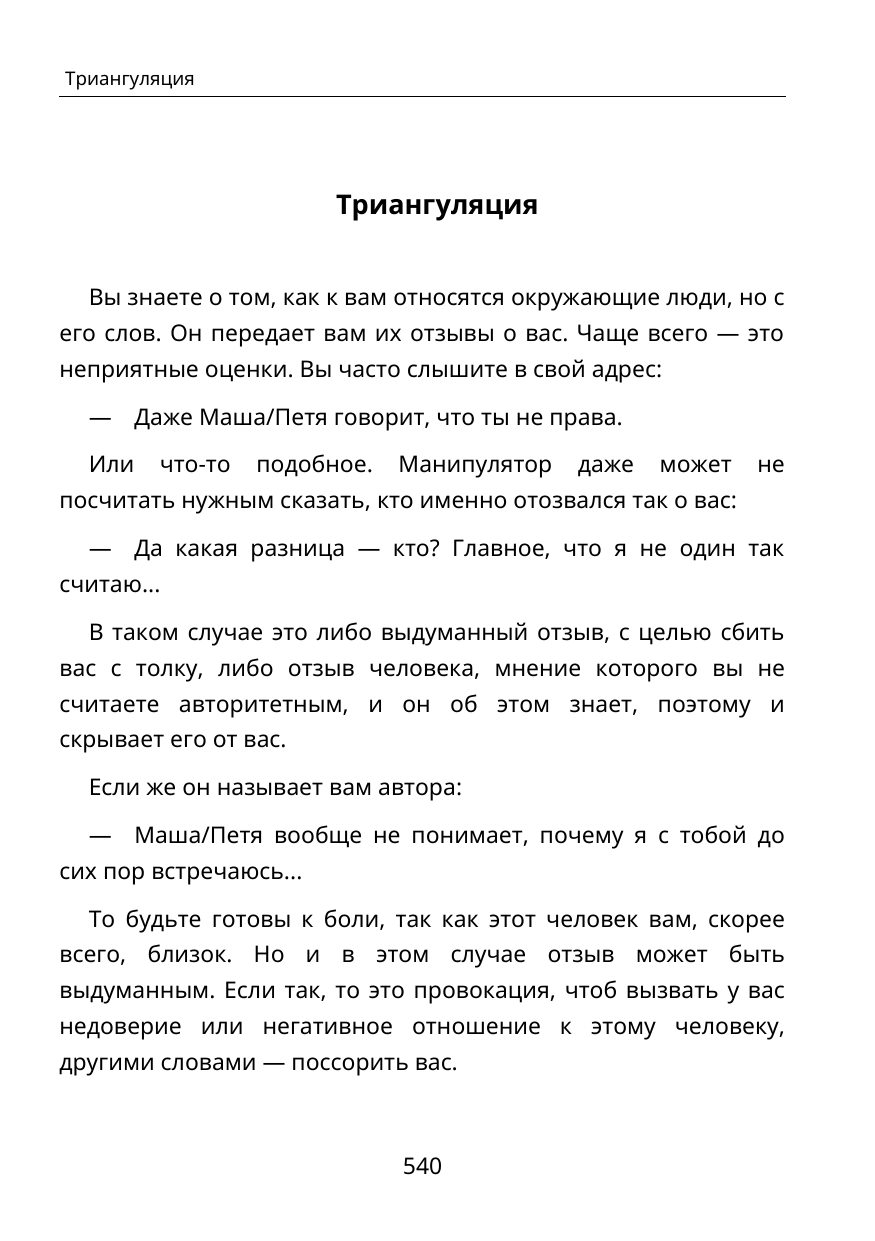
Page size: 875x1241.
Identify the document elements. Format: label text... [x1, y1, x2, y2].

list Маша/Петя вообще не понимает, почему я с тобой до сих пор встречаюсь... [59, 819, 786, 886]
text Или что-то подобное. Манипулятор даже может не посчитать нужным сказать, кто именно отозвался так о вас: [59, 448, 786, 516]
text То будьте готовы к боли, так как этот человек вам, скорее всего, близок. Но и в этом случае отзыв может быть выдуманным. Если так, то это провокация, чтоб вызвать у вас недоверие или негативное отношение к этому человеку, другими словами — поссорить вас. [59, 902, 786, 1077]
subtitle Триангуляция [59, 185, 786, 222]
text Если же он называет вам автора: [59, 771, 786, 802]
text В таком случае это либо выдуманный отзыв, с целью сбить вас с толку, либо отзыв человека, мнение которого вы не считаете авторитетным, и он об этом знает, поэтому и скрывает его от вас. [59, 616, 786, 755]
text Вы знаете о том, как к вам относятся окружающие люди, но с его слов. Он передает вам их отзывы о вас. Чаще всего — это неприятные оценки. Вы часто слышите в свой адрес: [59, 281, 786, 384]
list Да какая разница — кто? Главное, что я не один так считаю... [59, 532, 786, 599]
list Даже Маша/Петя говорит, что ты не права. [59, 401, 786, 432]
